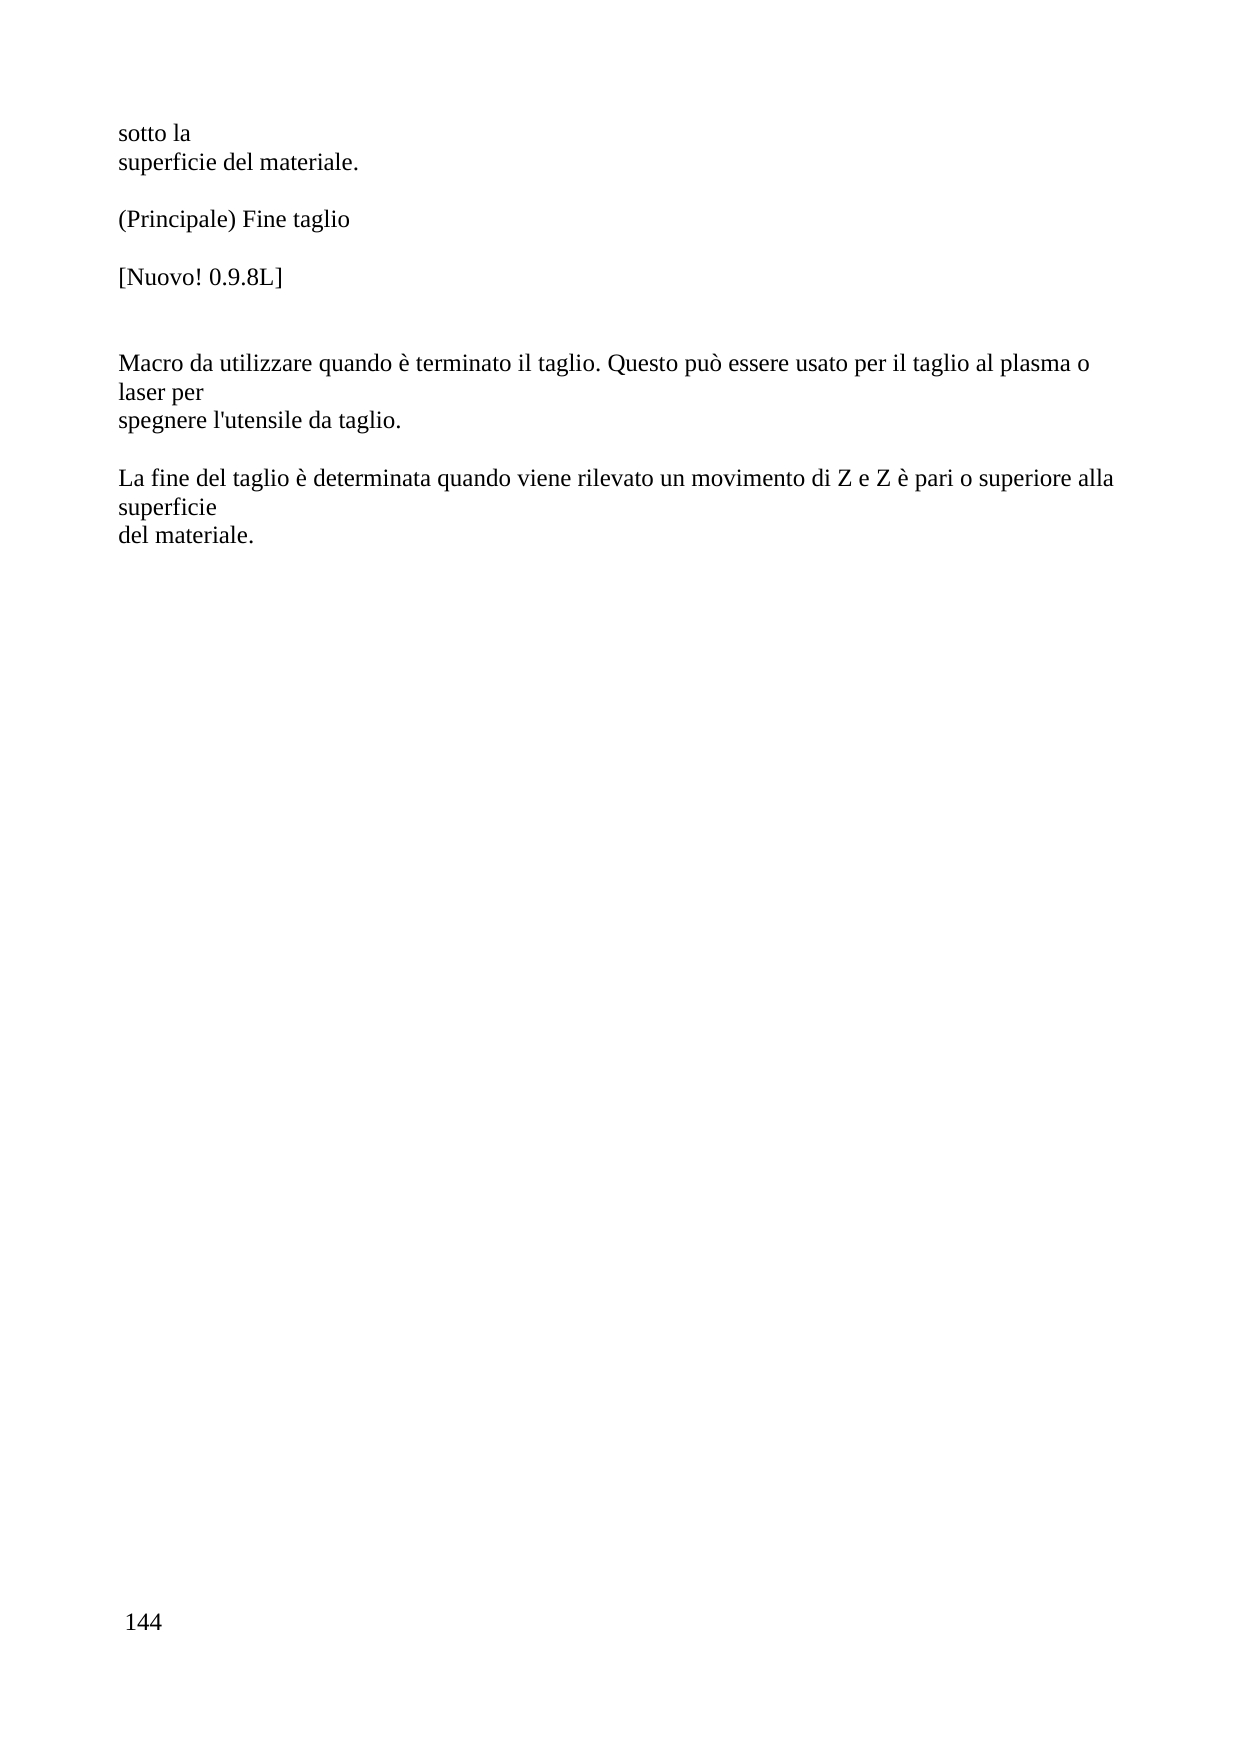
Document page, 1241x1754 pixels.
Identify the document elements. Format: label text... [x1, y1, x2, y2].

text superficie del materiale. [118, 147, 1122, 176]
text La fine del taglio è determinata quando viene rilevato un movimento di Z e Z è pari o superiore alla superficie [118, 463, 1122, 521]
text Macro da utilizzare quando è terminato il taglio. Questo può essere usato per il taglio al plasma o laser per [118, 348, 1122, 406]
text spegnere l'utensile da taglio. [118, 406, 1122, 434]
text sotto la [118, 118, 1122, 147]
text (Principale) Fine taglio [118, 204, 1122, 233]
text [Nuovo! 0.9.8L] [118, 262, 1122, 291]
text del materiale. [118, 521, 1122, 549]
